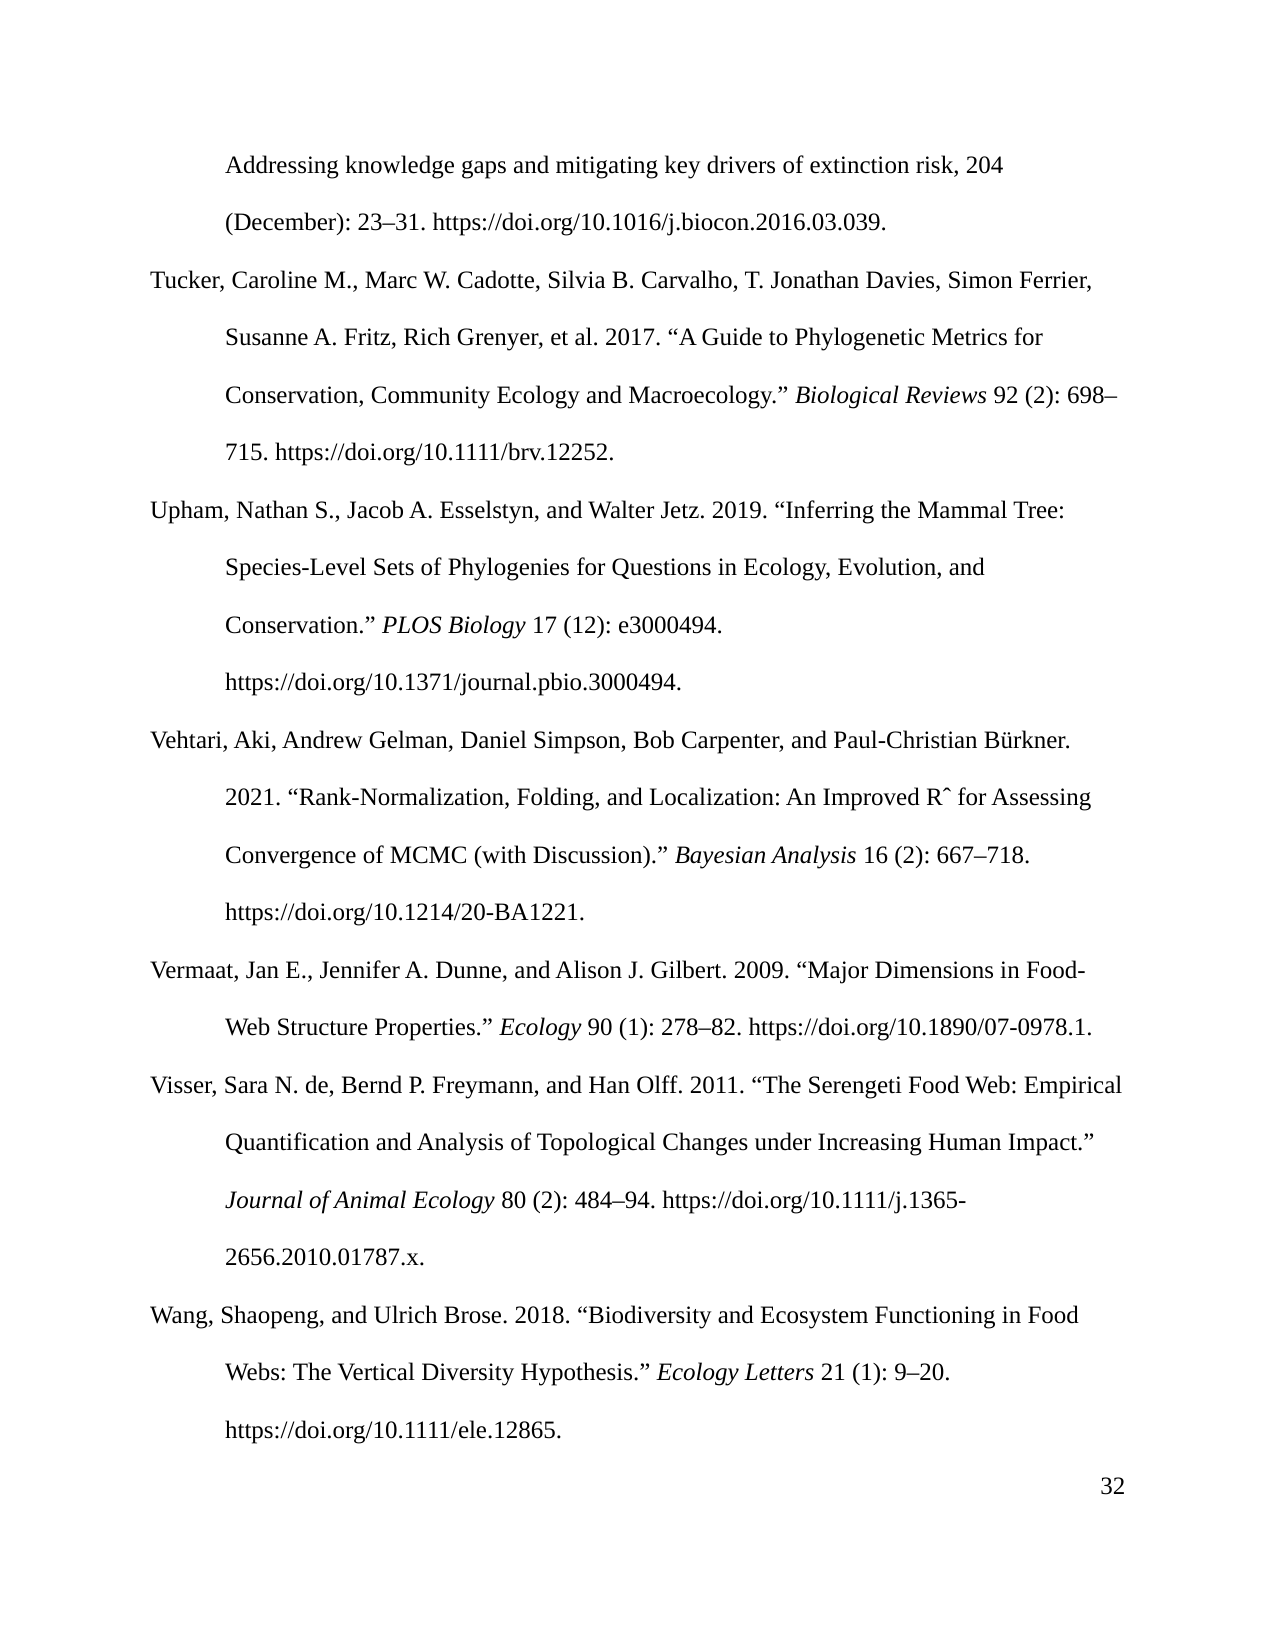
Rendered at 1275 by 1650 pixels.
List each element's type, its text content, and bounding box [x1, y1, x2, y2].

text Visser, Sara N. de, Bernd P. Freymann, and Han Olff. 2011. “The Serengeti Food Web: Empirical Quantification and Analysis of Topological Changes under Increasing Human Impact.” Journal of Animal Ecology 80 (2): 484–94. https://doi.org/10.1111/j.1365-2656.2010.01787.x. [150, 1070, 1125, 1271]
text Tucker, Caroline M., Marc W. Cadotte, Silvia B. Carvalho, T. Jonathan Davies, Simon Ferrier, Susanne A. Fritz, Rich Grenyer, et al. 2017. “A Guide to Phylogenetic Metrics for Conservation, Community Ecology and Macroecology.” Biological Reviews 92 (2): 698–715. https://doi.org/10.1111/brv.12252. [150, 265, 1125, 466]
text Upham, Nathan S., Jacob A. Esselstyn, and Walter Jetz. 2019. “Inferring the Mammal Tree: Species-Level Sets of Phylogenies for Questions in Ecology, Evolution, and Conservation.” PLOS Biology 17 (12): e3000494. https://doi.org/10.1371/journal.pbio.3000494. [150, 495, 1125, 696]
text Addressing knowledge gaps and mitigating key drivers of extinction risk, 204 (December): 23–31. https://doi.org/10.1016/j.biocon.2016.03.039. [150, 150, 1125, 236]
text Vermaat, Jan E., Jennifer A. Dunne, and Alison J. Gilbert. 2009. “Major Dimensions in Food-Web Structure Properties.” Ecology 90 (1): 278–82. https://doi.org/10.1890/07-0978.1. [150, 955, 1125, 1041]
text Wang, Shaopeng, and Ulrich Brose. 2018. “Biodiversity and Ecosystem Functioning in Food Webs: The Vertical Diversity Hypothesis.” Ecology Letters 21 (1): 9–20. https://doi.org/10.1111/ele.12865. [150, 1300, 1125, 1444]
text Vehtari, Aki, Andrew Gelman, Daniel Simpson, Bob Carpenter, and Paul-Christian Bürkner. 2021. “Rank-Normalization, Folding, and Localization: An Improved Rˆ for Assessing Convergence of MCMC (with Discussion).” Bayesian Analysis 16 (2): 667–718. https://doi.org/10.1214/20-BA1221. [150, 725, 1125, 926]
